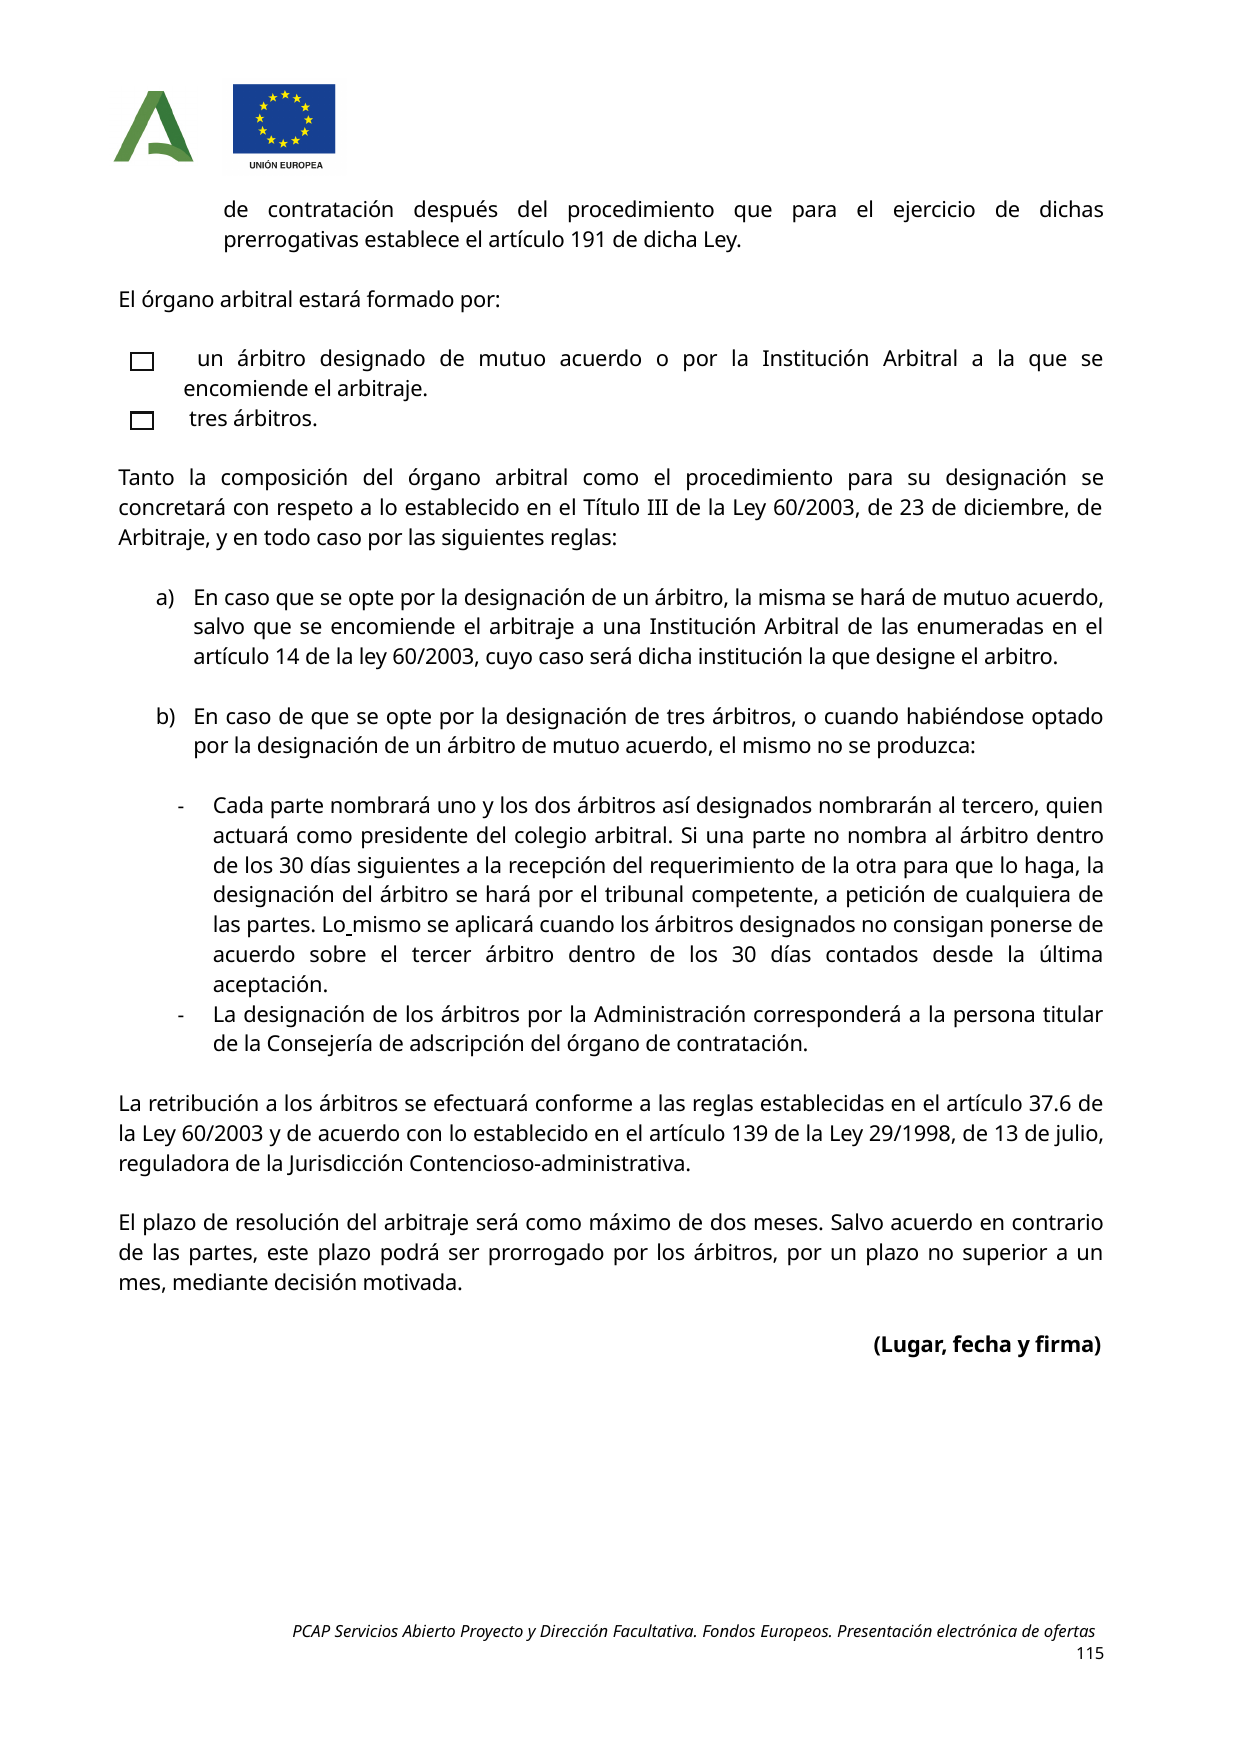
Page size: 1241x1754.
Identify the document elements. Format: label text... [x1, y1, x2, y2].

text La retribución a los árbitros se efectuará conforme a las reglas establecidas en el artículo 37.6 de la Ley 60/2003 y de acuerdo con lo establecido en el artículo 139 de la Ley 29/1998, de 13 de julio, reguladora de la Jurisdicción Contencioso-administrativa. [118, 1088, 1104, 1177]
text tres árbitros. [189, 403, 1104, 433]
list En caso de que se opte por la designación de tres árbitros, o cuando habiéndose optado por la designación de un árbitro de mutuo acuerdo, el mismo no se produzca: [156, 701, 1104, 760]
text (Lugar, fecha y firma) [118, 1329, 1104, 1359]
picture [221, 78, 347, 176]
text un árbitro designado de mutuo acuerdo o por la Institución Arbitral a la que se encomiende el arbitraje. [183, 343, 1104, 403]
list En caso que se opte por la designación de un árbitro, la misma se hará de mutuo acuerdo, salvo que se encomiende el arbitraje a una Institución Arbitral de las enumeradas en el artículo 14 de la ley 60/2003, cuyo caso será dicha institución la que designe el arbitro. [156, 582, 1104, 671]
picture [109, 86, 198, 166]
list La designación de los árbitros por la Administración corresponderá a la persona titular de la Consejería de adscripción del órgano de contratación. [177, 999, 1104, 1058]
list Cada parte nombrará uno y los dos árbitros así designados nombrarán al tercero, quien actuará como presidente del colegio arbitral. Si una parte no nombra al árbitro dentro de los 30 días siguientes a la recepción del requerimiento de la otra para que lo haga, la designación del árbitro se hará por el tribunal competente, a petición de cualquiera de las partes. Lo mismo se aplicará cuando los árbitros designados no consigan ponerse de acuerdo sobre el tercer árbitro dentro de los 30 días contados desde la última aceptación. [177, 790, 1104, 999]
text El órgano arbitral estará formado por: [118, 284, 1104, 313]
text El plazo de resolución del arbitraje será como máximo de dos meses. Salvo acuerdo en contrario de las partes, este plazo podrá ser prorrogado por los árbitros, por un plazo no superior a un mes, mediante decisión motivada. [118, 1207, 1104, 1297]
text Tanto la composición del órgano arbitral como el procedimiento para su designación se concretará con respeto a lo establecido en el Título III de la Ley 60/2003, de 23 de diciembre, de Arbitraje, y en todo caso por las siguientes reglas: [118, 462, 1104, 552]
text de contratación después del procedimiento que para el ejercicio de dichas prerrogativas establece el artículo 191 de dicha Ley. [223, 194, 1104, 254]
